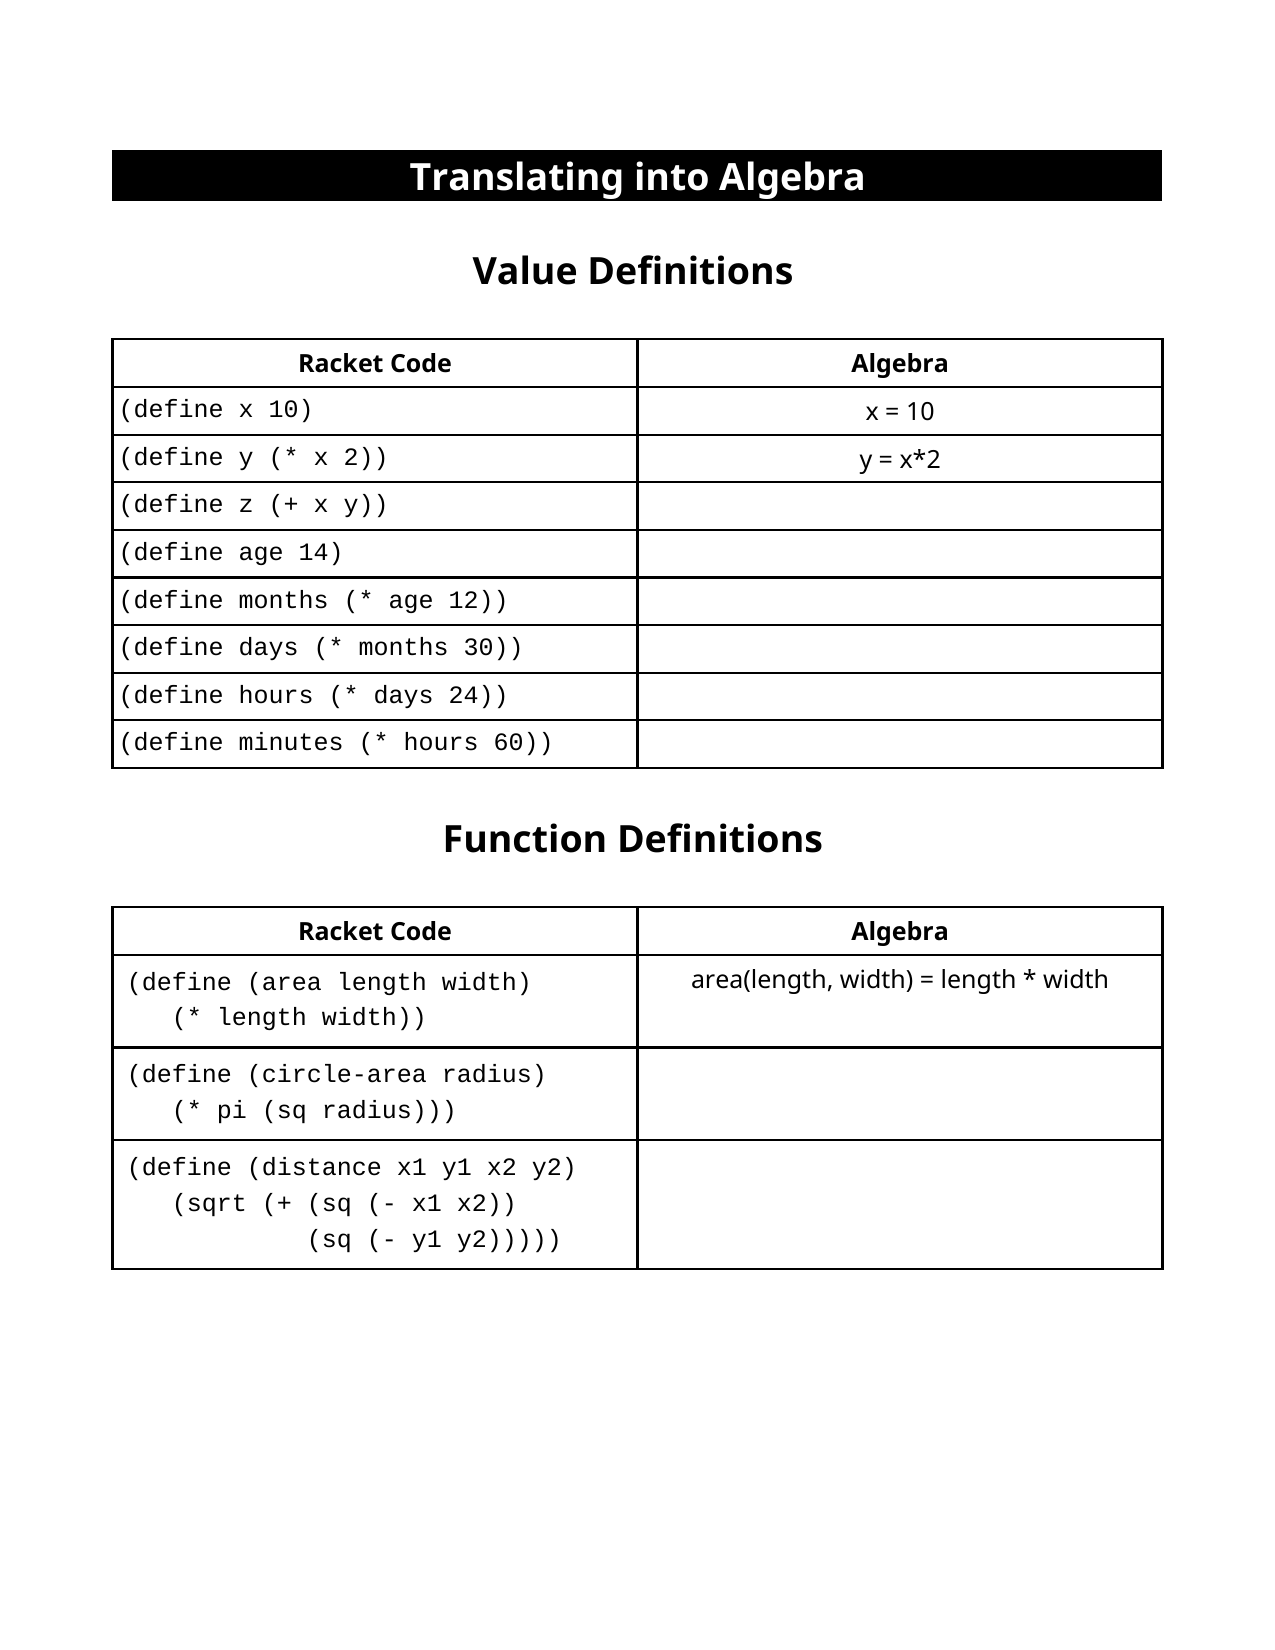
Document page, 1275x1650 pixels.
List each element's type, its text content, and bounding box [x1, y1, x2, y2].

text Value Definitions [112, 244, 1162, 295]
table_cell (define y (* x 2)) [114, 436, 636, 481]
table_cell (define (distance x1 y1 x2 y2) (sqrt (+ (sq (- x1 x2)) (sq (- y1 y2))))) [114, 1141, 636, 1268]
table_cell area(length, width) = length * width [639, 956, 1161, 1046]
table_cell [639, 1049, 1161, 1139]
table_cell (define x 10) [114, 388, 636, 433]
table_cell [639, 721, 1161, 767]
table_header Racket Code [114, 908, 636, 954]
table_cell (define days (* months 30)) [114, 626, 636, 672]
table_cell [639, 1141, 1161, 1268]
table_cell [639, 483, 1161, 529]
table_cell [639, 579, 1161, 624]
table_cell (define hours (* days 24)) [114, 674, 636, 719]
table_cell (define months (* age 12)) [114, 579, 636, 624]
table_cell x = 10 [639, 388, 1161, 433]
table_cell [639, 674, 1161, 719]
table_cell (define (area length width) (* length width)) [114, 956, 636, 1046]
table_cell (define (circle-area radius) (* pi (sq radius))) [114, 1049, 636, 1139]
table_header Racket Code [114, 340, 636, 386]
subtitle Translating into Algebra [112, 150, 1162, 201]
table_header Algebra [639, 340, 1161, 386]
table_cell (define minutes (* hours 60)) [114, 721, 636, 767]
table_cell y = x*2 [639, 436, 1161, 481]
table_header Algebra [639, 908, 1161, 954]
table_cell (define z (+ x y)) [114, 483, 636, 529]
table_cell [639, 626, 1161, 672]
table_cell (define age 14) [114, 531, 636, 576]
table_cell [639, 531, 1161, 576]
text Function Definitions [112, 812, 1162, 863]
